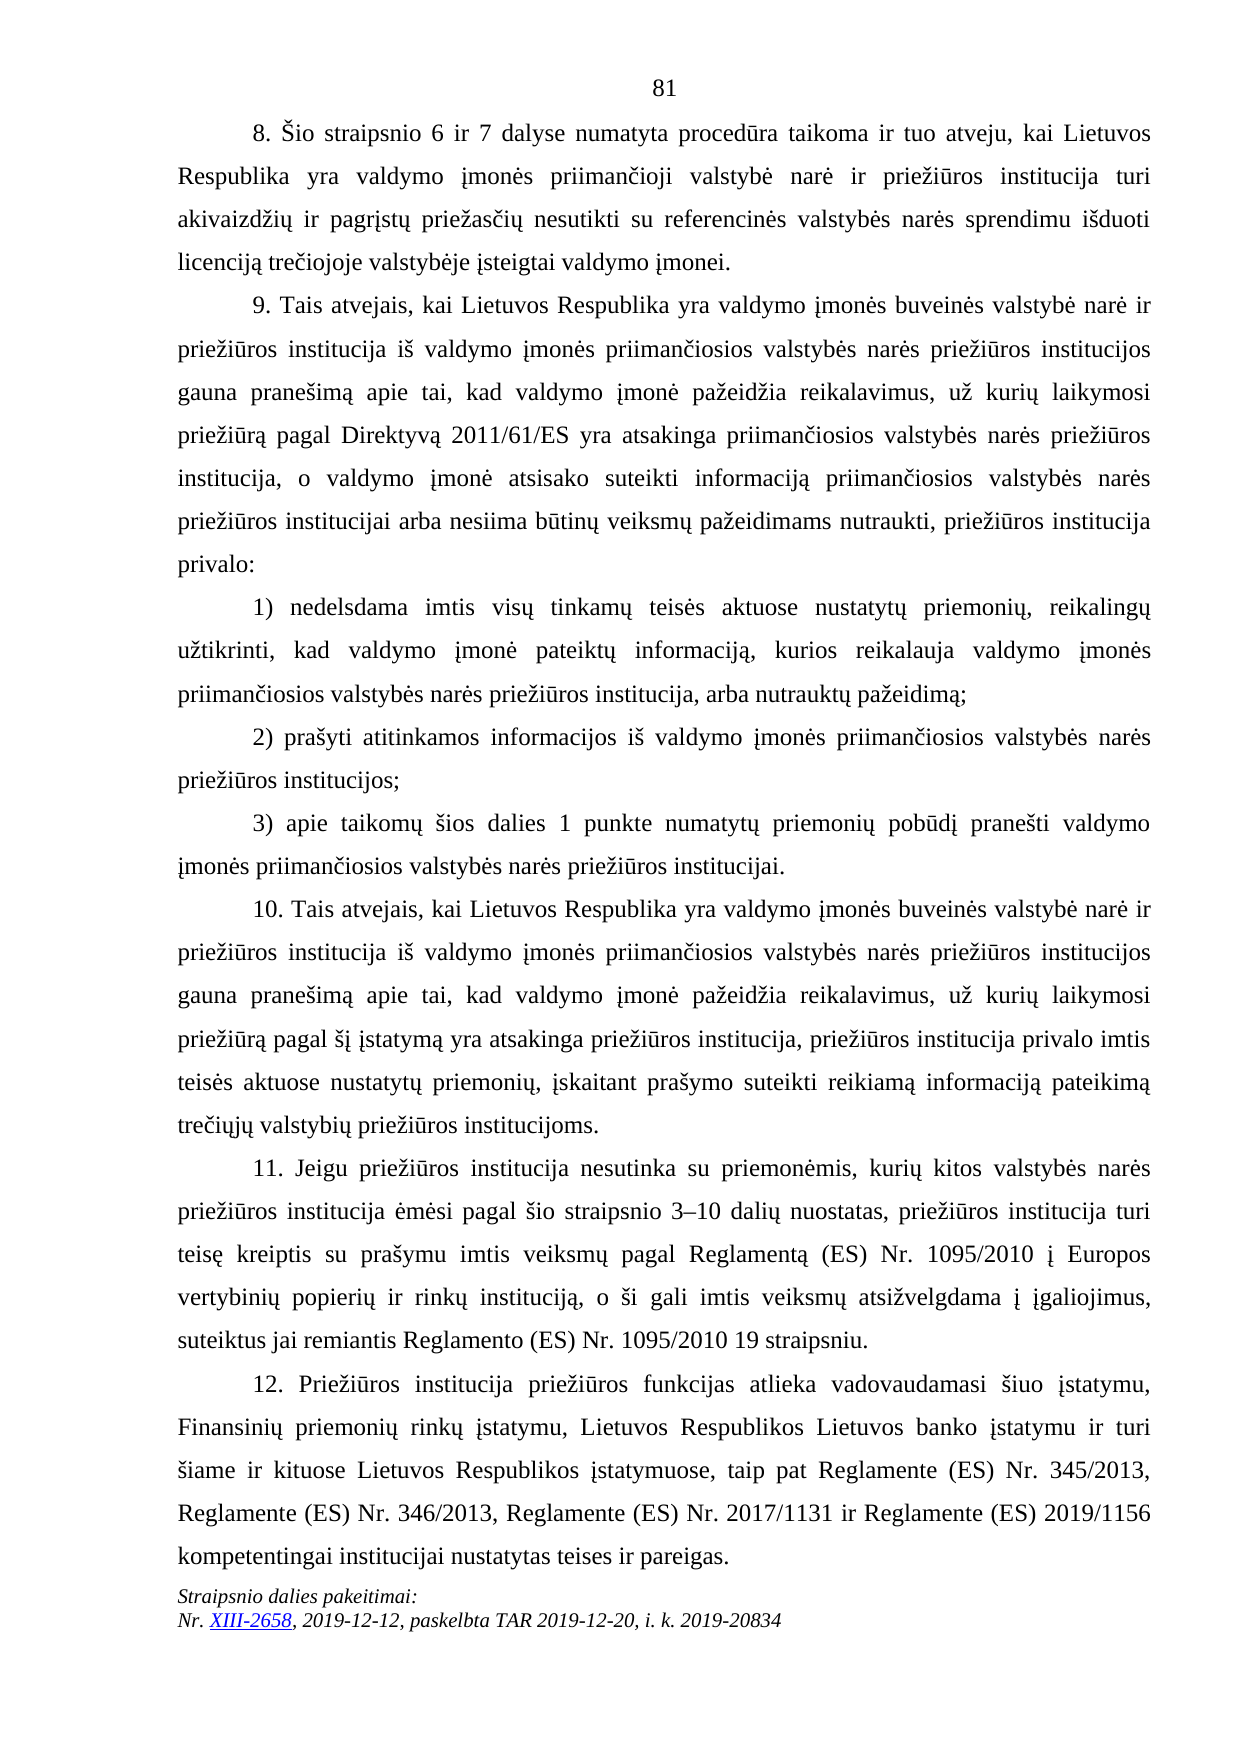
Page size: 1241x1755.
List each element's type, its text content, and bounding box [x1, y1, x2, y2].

text Straipsnio dalies pakeitimai: [177, 1584, 1152, 1608]
text 11. Jeigu priežiūros institucija nesutinka su priemonėmis, kurių kitos valstybės narės priežiūros institucija ėmėsi pagal šio straipsnio 3–10 dalių nuostatas, priežiūros institucija turi teisę kreiptis su prašymu imtis veiksmų pagal Reglamentą (ES) Nr. 1095/2010 į Europos vertybinių popierių ir rinkų instituciją, o ši gali imtis veiksmų atsižvelgdama į įgaliojimus, suteiktus jai remiantis Reglamento (ES) Nr. 1095/2010 19 straipsniu. [177, 1153, 1152, 1354]
text 9. Tais atvejais, kai Lietuvos Respublika yra valdymo įmonės buveinės valstybė narė ir priežiūros institucija iš valdymo įmonės priimančiosios valstybės narės priežiūros institucijos gauna pranešimą apie tai, kad valdymo įmonė pažeidžia reikalavimus, už kurių laikymosi priežiūrą pagal Direktyvą 2011/61/ES yra atsakinga priimančiosios valstybės narės priežiūros institucija, o valdymo įmonė atsisako suteikti informaciją priimančiosios valstybės narės priežiūros institucijai arba nesiima būtinų veiksmų pažeidimams nutraukti, priežiūros institucija privalo: [177, 291, 1152, 578]
text 8. Šio straipsnio 6 ir 7 dalyse numatyta procedūra taikoma ir tuo atveju, kai Lietuvos Respublika yra valdymo įmonės priimančioji valstybė narė ir priežiūros institucija turi akivaizdžių ir pagrįstų priežasčių nesutikti su referencinės valstybės narės sprendimu išduoti licenciją trečiojoje valstybėje įsteigtai valdymo įmonei. [177, 118, 1152, 276]
text Nr. XIII-2658, 2019-12-12, paskelbta TAR 2019-12-20, i. k. 2019-20834 [177, 1608, 1152, 1632]
text 2) prašyti atitinkamos informacijos iš valdymo įmonės priimančiosios valstybės narės priežiūros institucijos; [177, 722, 1152, 794]
text 10. Tais atvejais, kai Lietuvos Respublika yra valdymo įmonės buveinės valstybė narė ir priežiūros institucija iš valdymo įmonės priimančiosios valstybės narės priežiūros institucijos gauna pranešimą apie tai, kad valdymo įmonė pažeidžia reikalavimus, už kurių laikymosi priežiūrą pagal šį įstatymą yra atsakinga priežiūros institucija, priežiūros institucija privalo imtis teisės aktuose nustatytų priemonių, įskaitant prašymo suteikti reikiamą informaciją pateikimą trečiųjų valstybių priežiūros institucijoms. [177, 894, 1152, 1139]
text 12. Priežiūros institucija priežiūros funkcijas atlieka vadovaudamasi šiuo įstatymu, Finansinių priemonių rinkų įstatymu, Lietuvos Respublikos Lietuvos banko įstatymu ir turi šiame ir kituose Lietuvos Respublikos įstatymuose, taip pat Reglamente (ES) Nr. 345/2013, Reglamente (ES) Nr. 346/2013, Reglamente (ES) Nr. 2017/1131 ir Reglamente (ES) 2019/1156 kompetentingai institucijai nustatytas teises ir pareigas. [177, 1369, 1152, 1570]
text 1) nedelsdama imtis visų tinkamų teisės aktuose nustatytų priemonių, reikalingų užtikrinti, kad valdymo įmonė pateiktų informaciją, kurios reikalauja valdymo įmonės priimančiosios valstybės narės priežiūros institucija, arba nutrauktų pažeidimą; [177, 592, 1152, 707]
text 3) apie taikomų šios dalies 1 punkte numatytų priemonių pobūdį pranešti valdymo įmonės priimančiosios valstybės narės priežiūros institucijai. [177, 808, 1152, 880]
